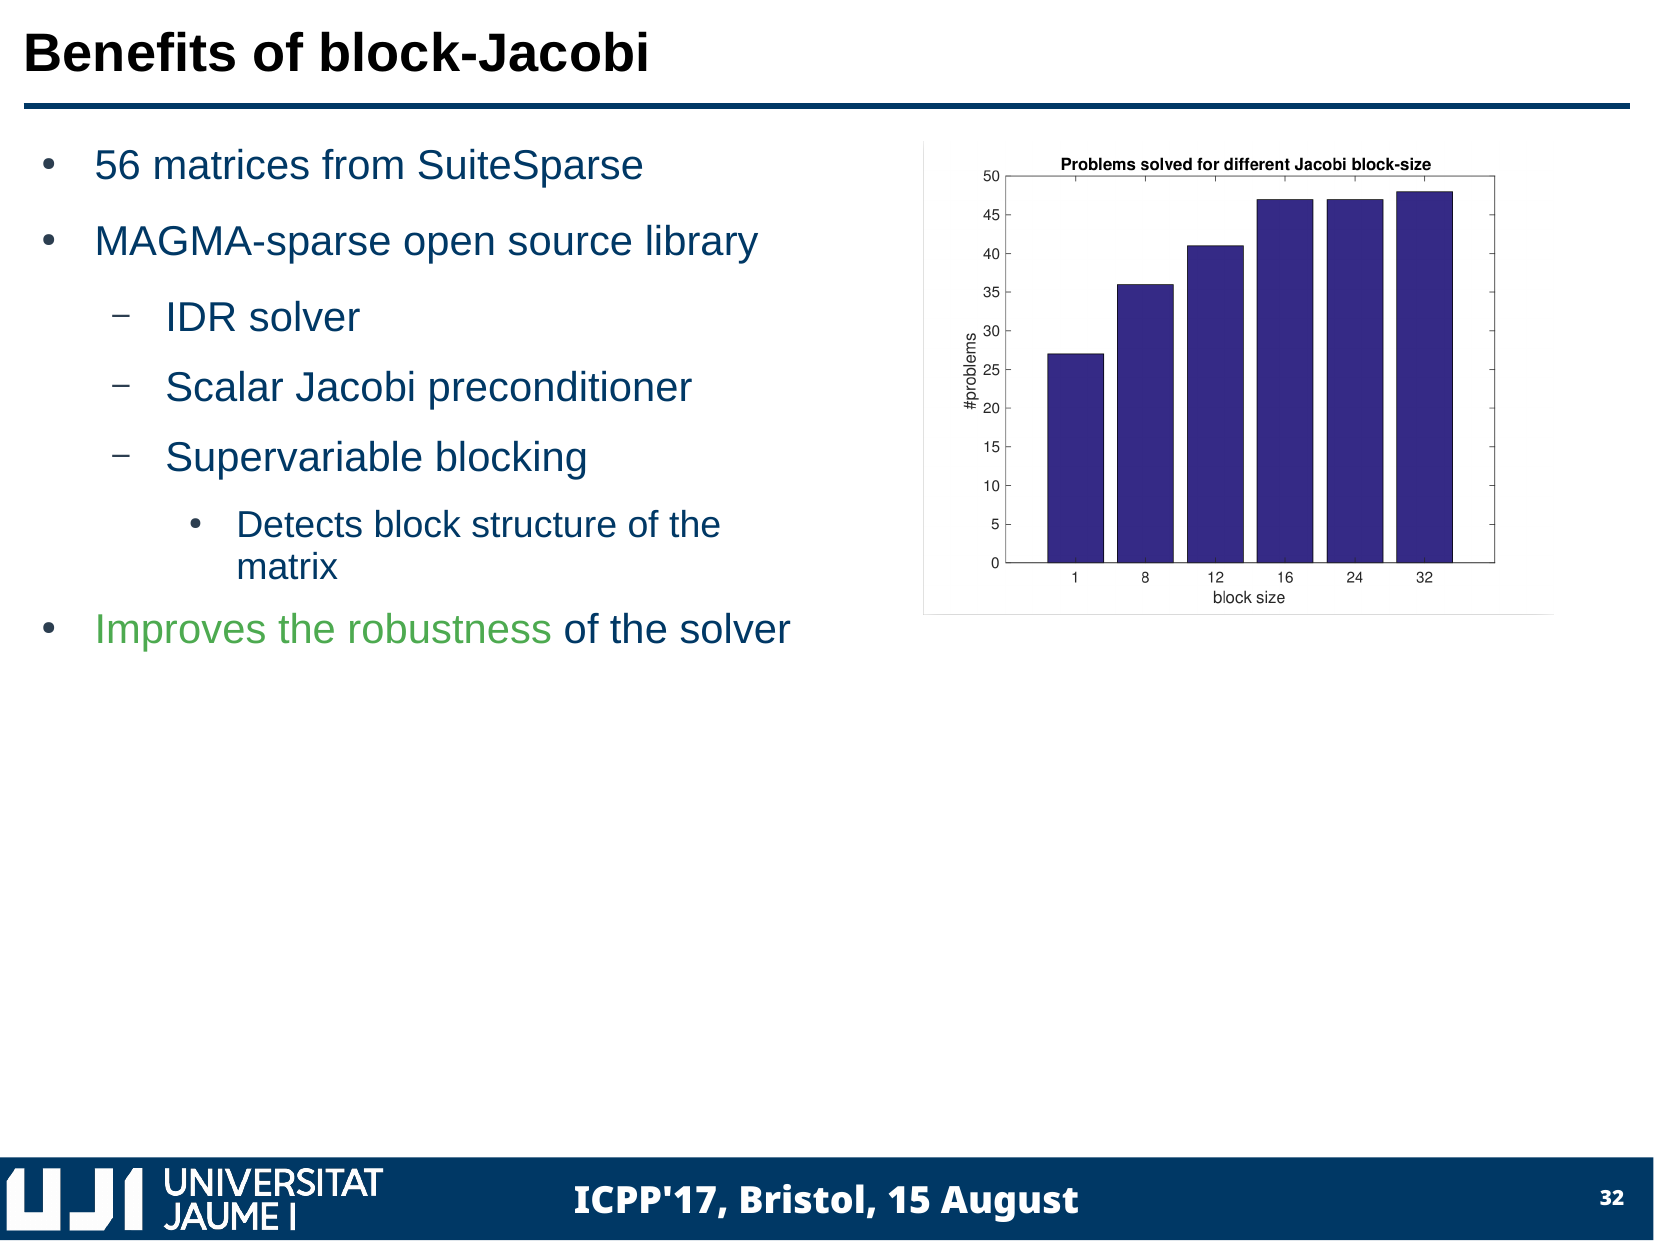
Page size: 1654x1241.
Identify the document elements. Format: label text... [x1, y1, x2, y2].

title Benefits of block-Jacobi [23, 0, 1630, 107]
list 56 matrices from SuiteSparse MAGMA-sparse open source library IDR solver Scalar Jacobi preconditioner Supervariable blocking Detects block structure of the matrix Improves the robustness of the solver [23, 141, 808, 1134]
picture [0, 1158, 390, 1241]
picture [923, 141, 1554, 615]
